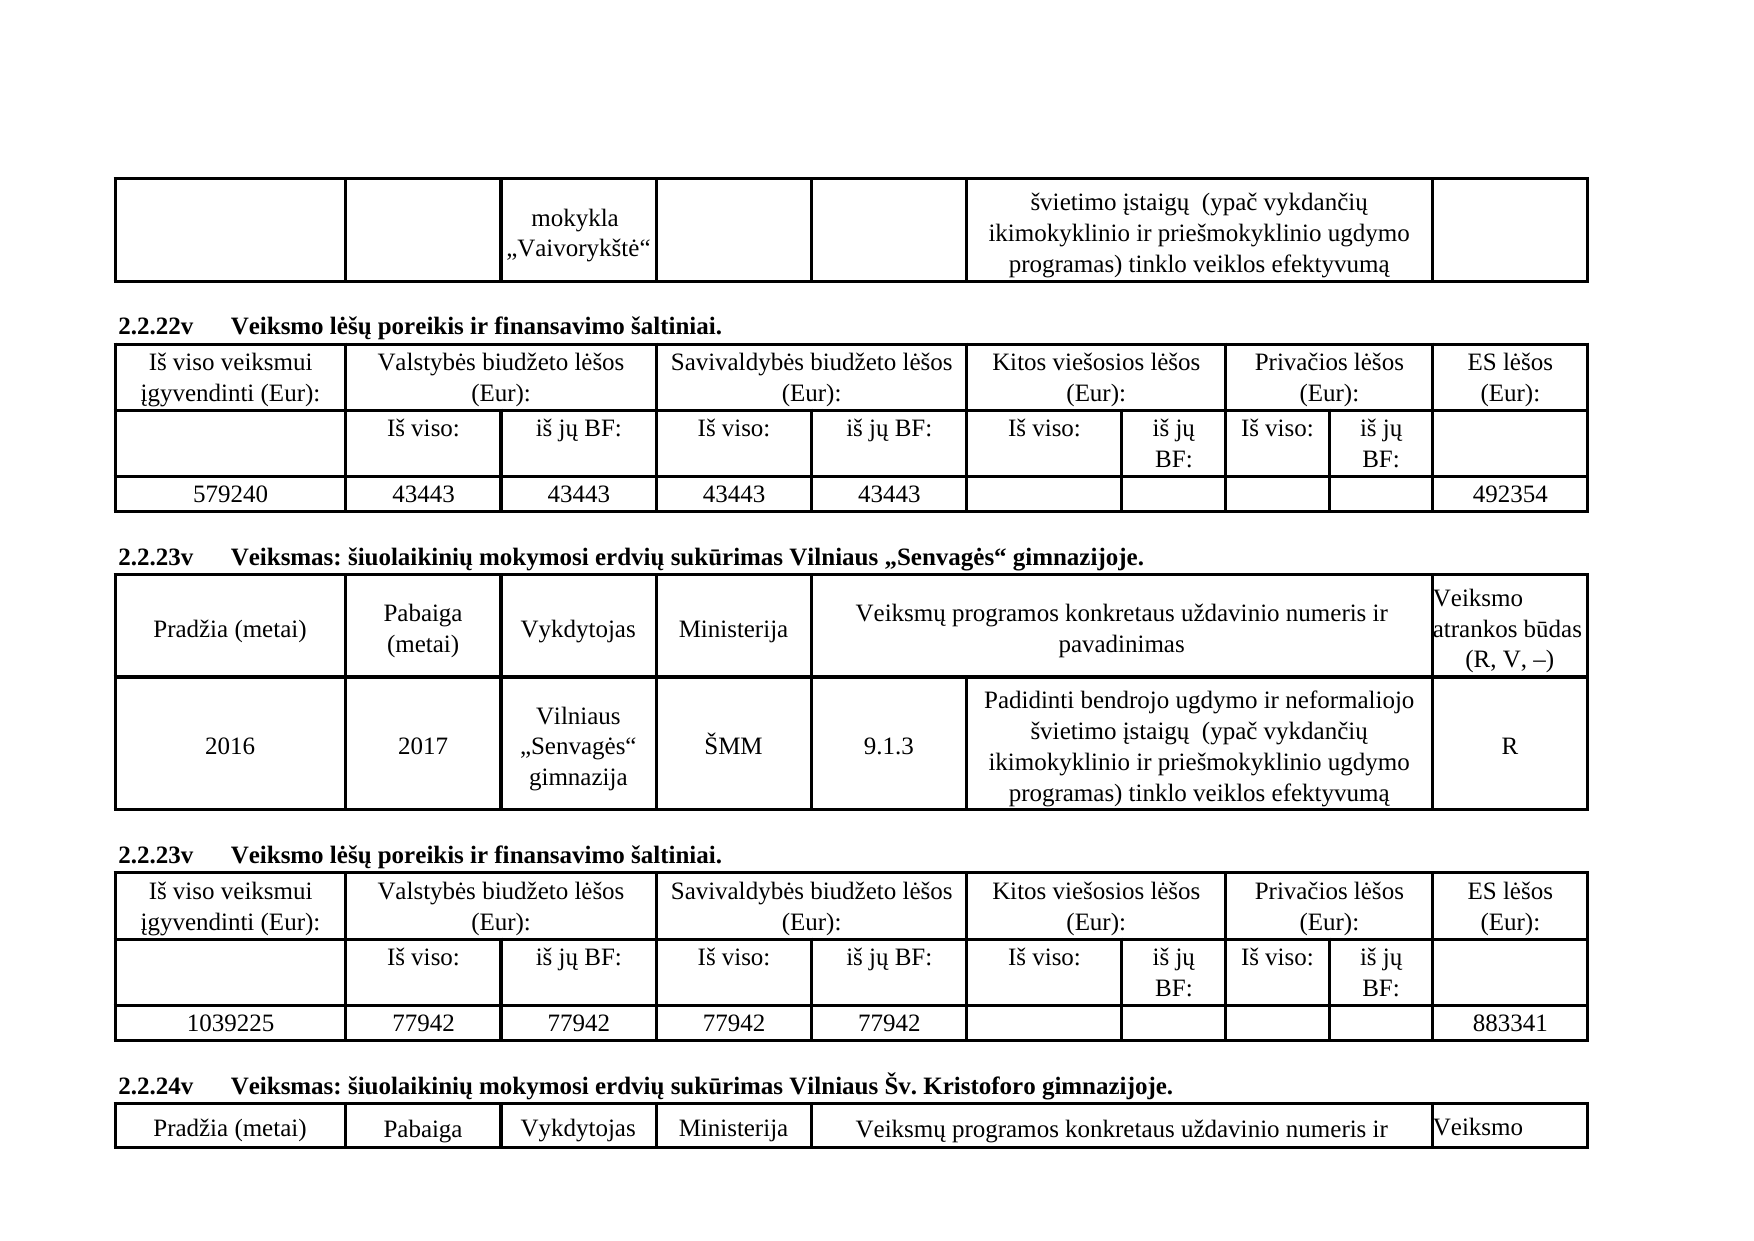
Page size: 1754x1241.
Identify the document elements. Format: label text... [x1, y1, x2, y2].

table_cell 77942 [347, 1007, 499, 1039]
table_cell Iš viso: [968, 941, 1120, 1003]
table_header Iš viso veiksmui įgyvendinti (Eur): [117, 346, 344, 408]
table_header Kitos viešosios lėšos (Eur): [968, 874, 1224, 937]
table_cell [1227, 1007, 1328, 1039]
table_cell Iš viso: [347, 412, 499, 475]
table_header Pabaiga [347, 1105, 499, 1146]
table_header Veiksmo [1434, 1105, 1586, 1146]
text 2.2.24v Veiksmas: šiuolaikinių mokymosi erdvių sukūrimas Vilniaus Šv. Kristoforo gimnazijoje. [118, 1071, 1636, 1099]
table_header Savivaldybės biudžeto lėšos (Eur): [658, 874, 965, 937]
table_header Valstybės biudžeto lėšos (Eur): [347, 346, 655, 408]
text 2.2.22v Veiksmo lėšų poreikis ir finansavimo šaltiniai. [118, 311, 1636, 340]
table_header Privačios lėšos (Eur): [1227, 346, 1431, 408]
table_cell [347, 180, 499, 279]
table_cell [968, 478, 1120, 510]
table_cell Iš viso: [658, 412, 810, 475]
table_cell iš jų BF: [813, 941, 965, 1003]
table_cell iš jų BF: [1331, 412, 1431, 475]
table_cell Iš viso: [347, 941, 499, 1003]
table_cell Iš viso: [658, 941, 810, 1003]
table_header ES lėšos (Eur): [1434, 346, 1586, 408]
table_header ES lėšos (Eur): [1434, 874, 1586, 937]
table_header Pradžia (metai) [117, 576, 344, 675]
text 2.2.23v Veiksmo lėšų poreikis ir finansavimo šaltiniai. [118, 840, 1636, 869]
table_cell iš jų BF: [503, 412, 655, 475]
table_cell 2017 [347, 679, 499, 808]
table_cell [1434, 412, 1586, 475]
table_cell Padidinti bendrojo ugdymo ir neformaliojo švietimo įstaigų (ypač vykdančių ikimokyklinio ir priešmokyklinio ugdymo programas) tinklo veiklos efektyvumą [968, 679, 1431, 808]
table_cell 492354 [1434, 478, 1586, 510]
table_cell 43443 [813, 478, 965, 510]
table_cell [117, 412, 344, 475]
table_cell [117, 180, 344, 279]
table_cell iš jų BF: [1123, 412, 1224, 475]
table_header Veiksmo atrankos būdas (R, V, –) [1434, 576, 1586, 675]
table_cell R [1434, 679, 1586, 808]
table_cell 9.1.3 [813, 679, 965, 808]
text 2.2.23v Veiksmas: šiuolaikinių mokymosi erdvių sukūrimas Vilniaus „Senvagės“ gimnazijoje. [118, 542, 1636, 571]
table_cell ŠMM [658, 679, 810, 808]
table_cell 77942 [658, 1007, 810, 1039]
table_header Valstybės biudžeto lėšos (Eur): [347, 874, 655, 937]
table_cell iš jų BF: [1123, 941, 1224, 1003]
table_cell [1123, 478, 1224, 510]
table_cell [1434, 180, 1586, 279]
table_cell [117, 941, 344, 1003]
table_header Kitos viešosios lėšos (Eur): [968, 346, 1224, 408]
table_header Pradžia (metai) [117, 1105, 344, 1146]
table_cell Iš viso: [968, 412, 1120, 475]
table_cell 579240 [117, 478, 344, 510]
table_cell 77942 [813, 1007, 965, 1039]
table_cell Iš viso: [1227, 412, 1328, 475]
table_cell [813, 180, 965, 279]
table_cell Vilniaus „Senvagės“ gimnazija [503, 679, 655, 808]
table_cell [1227, 478, 1328, 510]
table_cell [1123, 1007, 1224, 1039]
table_cell iš jų BF: [503, 941, 655, 1003]
table_header Veiksmų programos konkretaus uždavinio numeris ir pavadinimas [813, 576, 1431, 675]
table_cell 43443 [347, 478, 499, 510]
table_header Savivaldybės biudžeto lėšos (Eur): [658, 346, 965, 408]
table_cell [1434, 941, 1586, 1003]
table_cell [1331, 1007, 1431, 1039]
table_header Pabaiga (metai) [347, 576, 499, 675]
table_cell 43443 [658, 478, 810, 510]
table_cell 1039225 [117, 1007, 344, 1039]
table_cell [1331, 478, 1431, 510]
table_cell Iš viso: [1227, 941, 1328, 1003]
table_cell švietimo įstaigų (ypač vykdančių ikimokyklinio ir priešmokyklinio ugdymo programas) tinklo veiklos efektyvumą [968, 180, 1431, 279]
table_cell 77942 [503, 1007, 655, 1039]
table_header Vykdytojas [503, 576, 655, 675]
table_header Ministerija [658, 576, 810, 675]
table_header Ministerija [658, 1105, 810, 1146]
table_cell [968, 1007, 1120, 1039]
table_header Vykdytojas [503, 1105, 655, 1146]
table_cell iš jų BF: [1331, 941, 1431, 1003]
table_cell iš jų BF: [813, 412, 965, 475]
table_cell [658, 180, 810, 279]
table_header Privačios lėšos (Eur): [1227, 874, 1431, 937]
table_cell 883341 [1434, 1007, 1586, 1039]
table_cell mokykla „Vaivorykštė“ [503, 180, 655, 279]
table_header Veiksmų programos konkretaus uždavinio numeris ir [813, 1105, 1431, 1146]
table_cell 43443 [503, 478, 655, 510]
table_header Iš viso veiksmui įgyvendinti (Eur): [117, 874, 344, 937]
table_cell 2016 [117, 679, 344, 808]
